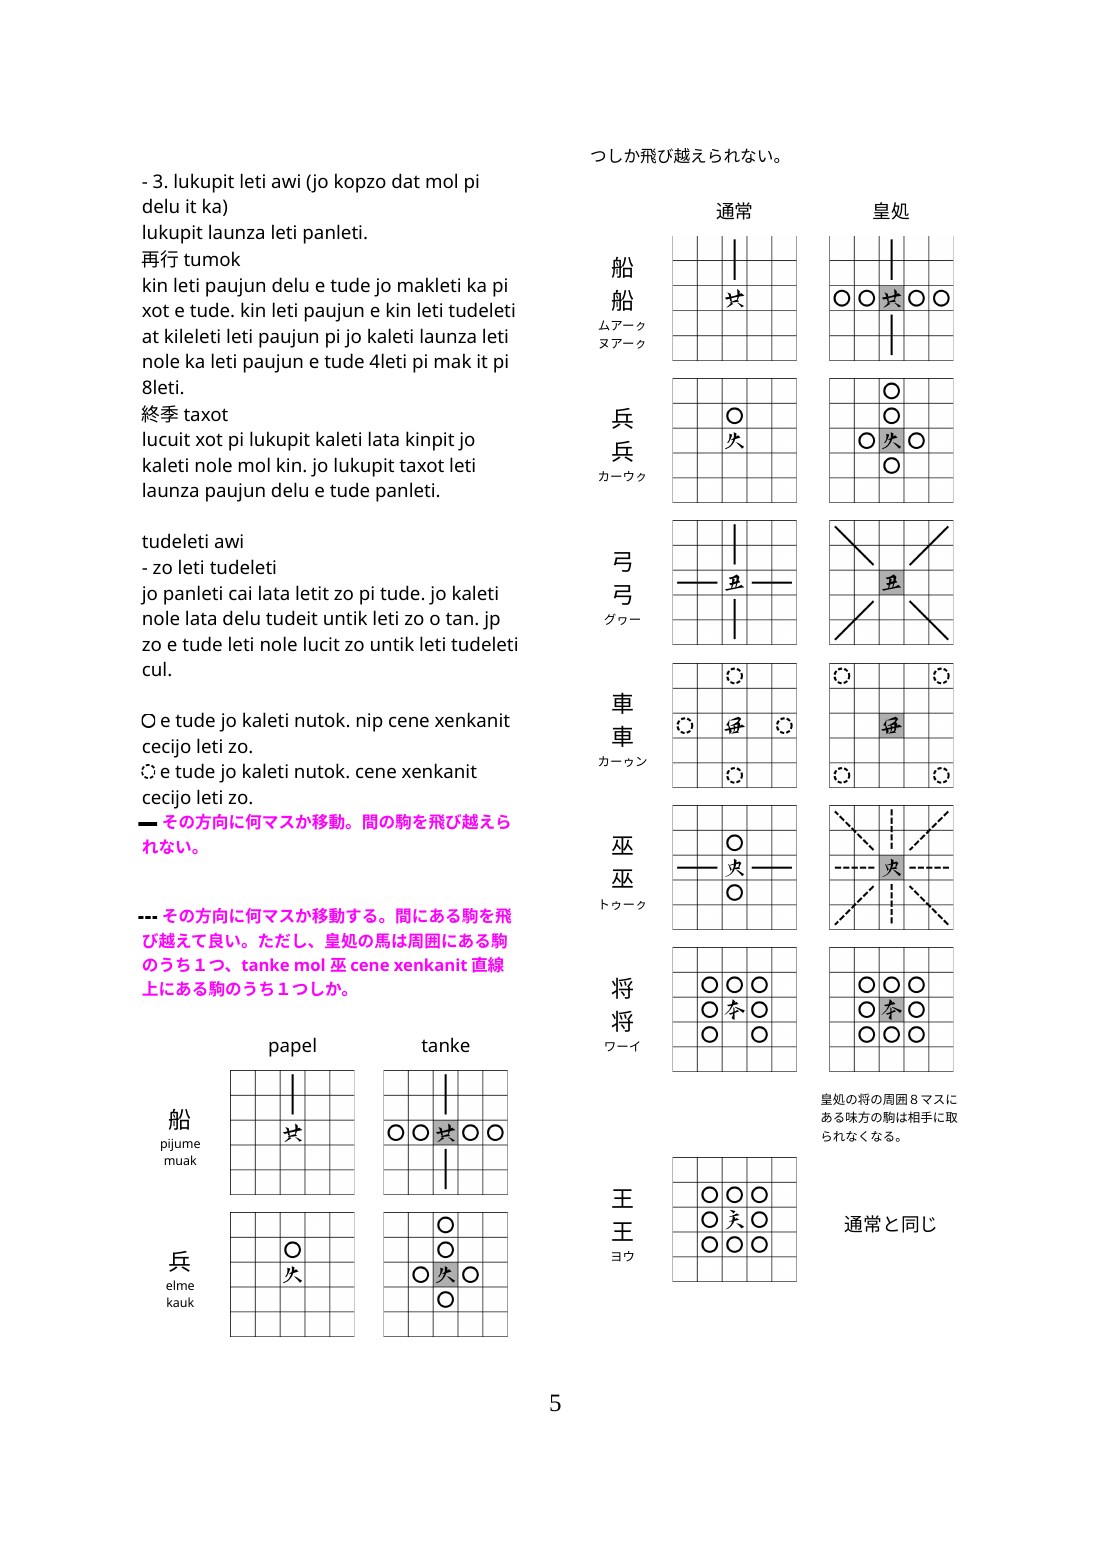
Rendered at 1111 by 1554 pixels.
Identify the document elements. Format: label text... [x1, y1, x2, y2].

picture [230, 1212, 355, 1337]
table_cell 車 車 カーゥン [591, 658, 654, 799]
table_cell [815, 658, 968, 799]
table_cell [655, 515, 814, 656]
table_cell 皇処の将の周囲８マスにある味⽅の駒は相⼿に取られなくなる。 [815, 1085, 968, 1151]
table_cell 通常と同じ [815, 1152, 968, 1293]
picture [141, 714, 156, 728]
table_header - 3. lukupit leti awi (jo kopzo dat mol pi delu it ka) lukupit launza leti panleti. 再行 tumok kin leti paujun delu e tude jo makleti ka pi xot e tude. kin leti paujun e kin leti tudeleti at kileleti leti paujun pi jo kaleti launza leti nole ka leti paujun e tude 4leti pi mak it pi 8leti. 終季 taxot lucuit xot pi lukupit kaleti lata kinpit jo kaleti nole mol kin. jo lukupit taxot leti launza paujun delu e tude panleti. tudeleti awi - zo leti tudeleti jo panleti cai lata letit zo pi tude. jo kaleti nole lata delu tudeit untik leti zo o tan. jp zo e tude leti nole lucit zo untik leti tudeleti cul. e tude jo kaleti nutok. nip cene xenkanit cecijo leti zo. e tude jo kaleti nutok. cene xenkanit cecijo leti zo. その⽅向に何マスか移動。間の駒を⾶び越えられない。 その⽅向に何マスか移動する。間にある駒を⾶び越えて良い。ただし、皇処の馬は周囲にある駒のうち１つ、tanke mol 巫 cene xenkanit直線上にある駒のうち１つしか。 [136, 137, 526, 1355]
table_cell [815, 942, 968, 1083]
table_cell [815, 515, 968, 656]
table_cell [655, 800, 814, 941]
picture [672, 947, 797, 1072]
picture [230, 1070, 355, 1195]
table_cell [655, 230, 814, 372]
table_cell [655, 658, 814, 799]
table_cell 船 船 ムアーㇰ ヌアーㇰ [591, 230, 654, 372]
table_header つしか⾶び越えられない。 [585, 137, 974, 1355]
table_header [527, 137, 584, 1355]
table_header papel [219, 1027, 366, 1064]
table_cell [219, 1207, 366, 1348]
picture [138, 822, 158, 826]
picture [672, 378, 797, 503]
table_cell 巫 巫 トゥーㇰ [591, 800, 654, 941]
table_cell 王 王 ヨウ [591, 1152, 654, 1293]
table_cell 弓 弓 グヮー [591, 515, 654, 656]
table_cell [655, 1152, 814, 1293]
table_cell 将 将 ワーイ [591, 942, 654, 1083]
table_cell [367, 1207, 525, 1348]
picture [672, 805, 797, 930]
picture [672, 1157, 797, 1282]
table_cell [815, 373, 968, 514]
table_cell [591, 1085, 654, 1151]
table_cell [655, 942, 814, 1083]
table_cell [815, 800, 968, 941]
picture [672, 520, 797, 645]
table_header [591, 191, 654, 229]
table_header 通常 [655, 191, 814, 229]
table_cell [367, 1065, 525, 1206]
table_cell [219, 1065, 366, 1206]
table_cell 船 pijume muak [142, 1065, 218, 1206]
table_header [142, 1027, 218, 1064]
table_cell [655, 373, 814, 514]
picture [672, 236, 797, 361]
table_cell 兵 兵 カーウㇰ [591, 373, 654, 514]
table_cell [655, 1085, 814, 1151]
table_header tanke [367, 1027, 525, 1064]
table_header 皇処 [815, 191, 968, 229]
picture [672, 663, 797, 788]
picture [141, 764, 156, 779]
table_cell [815, 230, 968, 372]
table_cell 兵 elme kauk [142, 1207, 218, 1348]
